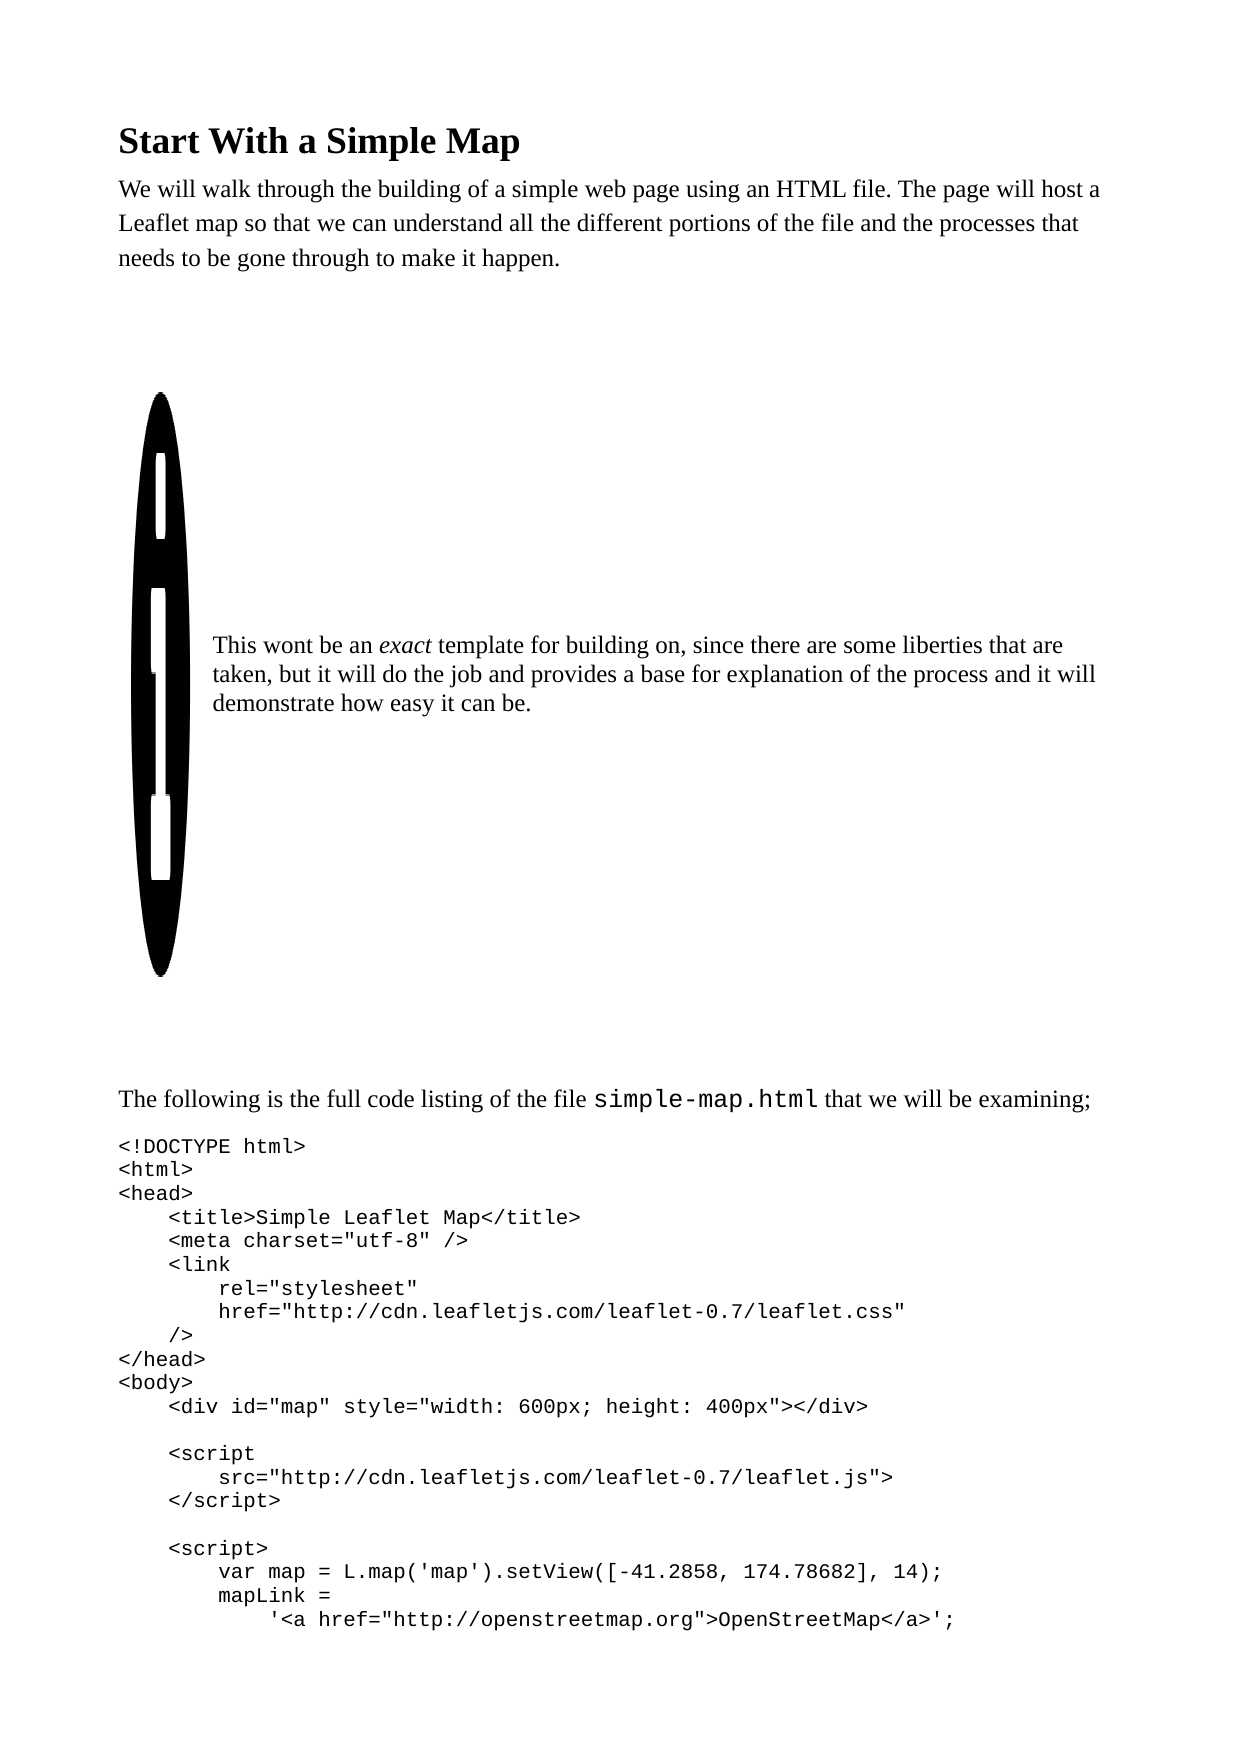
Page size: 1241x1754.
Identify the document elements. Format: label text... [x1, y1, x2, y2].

text <!DOCTYPE html> [118, 1136, 1122, 1159]
text <head> [118, 1183, 1122, 1207]
picture [121, 294, 200, 1076]
text </script> [118, 1491, 1122, 1514]
text <body> [118, 1372, 1122, 1396]
text '<a href="http://openstreetmap.org">OpenStreetMap</a>'; [118, 1609, 1122, 1632]
text href="http://cdn.leafletjs.com/leaflet-0.7/leaflet.css" [118, 1301, 1122, 1325]
text The following is the full code listing of the file simple-map.html that we will be examining; [118, 1084, 1122, 1115]
text /> [118, 1325, 1122, 1349]
text We will walk through the building of a simple web page using an HTML file. The page will host a Leaflet map so that we can understand all the different portions of the file and the processes that needs to be gone through to make it happen. [118, 174, 1122, 271]
subtitle Start With a Simple Map [118, 118, 1122, 161]
text <link [118, 1254, 1122, 1278]
text rel="stylesheet" [118, 1278, 1122, 1301]
text <meta charset="utf-8" /> [118, 1230, 1122, 1254]
text var map = L.map('map').setView([-41.2858, 174.78682], 14); [118, 1561, 1122, 1585]
text </head> [118, 1349, 1122, 1372]
text mapLink = [118, 1585, 1122, 1609]
text <title>Simple Leaflet Map</title> [118, 1207, 1122, 1230]
table_header [118, 292, 209, 1084]
text <script> [118, 1538, 1122, 1561]
text src="http://cdn.leafletjs.com/leaflet-0.7/leaflet.js"> [118, 1467, 1122, 1491]
table_header This wont be an exact template for building on, since there are some liberties that are taken, but it will do the job and provides a base for explanation of the process and it will demonstrate how easy it can be. [209, 292, 1122, 1084]
text <div id="map" style="width: 600px; height: 400px"></div> [118, 1396, 1122, 1419]
text <script [118, 1443, 1122, 1467]
text <html> [118, 1159, 1122, 1183]
